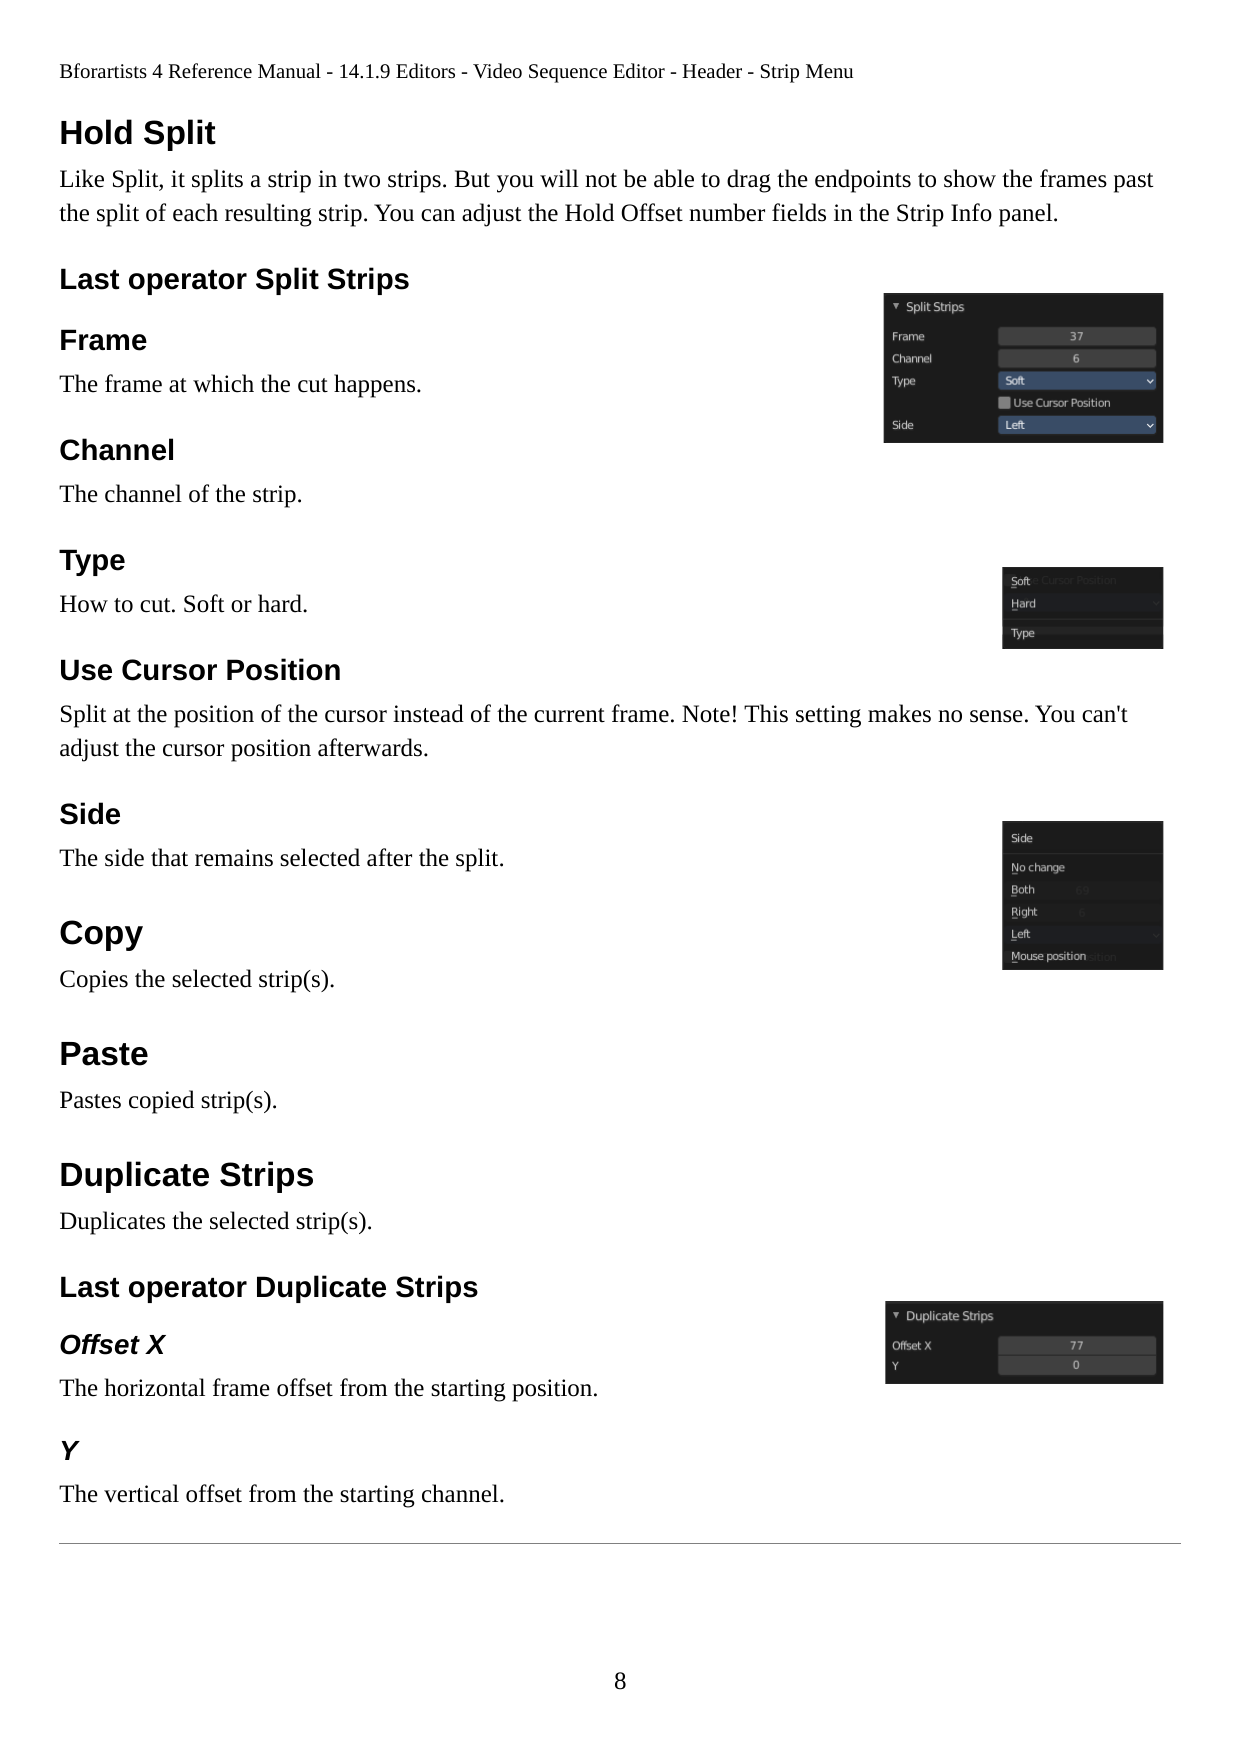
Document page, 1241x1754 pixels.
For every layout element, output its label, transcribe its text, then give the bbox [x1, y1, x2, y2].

subtitle Duplicate Strips [59, 1155, 1181, 1194]
picture [1002, 821, 1164, 970]
subtitle Type [59, 542, 1181, 576]
text The side that remains selected after the split. [59, 843, 1002, 872]
subtitle Last operator Duplicate Strips [59, 1270, 1181, 1303]
subtitle Frame [59, 323, 883, 356]
picture [883, 293, 1164, 443]
text Copies the selected strip(s). [59, 964, 1181, 993]
text Duplicates the selected strip(s). [59, 1206, 1181, 1235]
text The vertical offset from the starting channel. [59, 1479, 1181, 1508]
subtitle Hold Split [59, 113, 1181, 151]
text Like Split, it splits a strip in two strips. But you will not be able to drag the endpoints to show the frames past the split of each resulting strip. You can adjust the Hold Offset number fields in the Strip Info panel. [59, 164, 1181, 227]
text Split at the position of the cursor instead of the current frame. Note! This setting makes no sense. You can't adjust the cursor position afterwards. [59, 699, 1181, 762]
subtitle Use Cursor Position [59, 652, 1181, 686]
subtitle Last operator Split Strips [59, 262, 1181, 296]
text The channel of the strip. [59, 479, 1181, 508]
text How to cut. Soft or hard. [59, 589, 1002, 617]
subtitle [1164, 913, 1181, 952]
subtitle [1164, 323, 1181, 356]
text Pastes copied strip(s). [59, 1085, 1181, 1114]
subtitle Paste [59, 1034, 1181, 1073]
subtitle Copy [59, 913, 1002, 952]
picture [1002, 567, 1164, 649]
subtitle Side [59, 797, 1181, 831]
subtitle Offset X [59, 1328, 885, 1360]
subtitle Y [59, 1434, 1181, 1466]
text The frame at which the cut happens. [59, 369, 883, 398]
text The horizontal frame offset from the starting position. [59, 1373, 1181, 1402]
subtitle [1164, 1328, 1181, 1360]
subtitle Channel [59, 433, 1181, 466]
picture [885, 1301, 1164, 1384]
